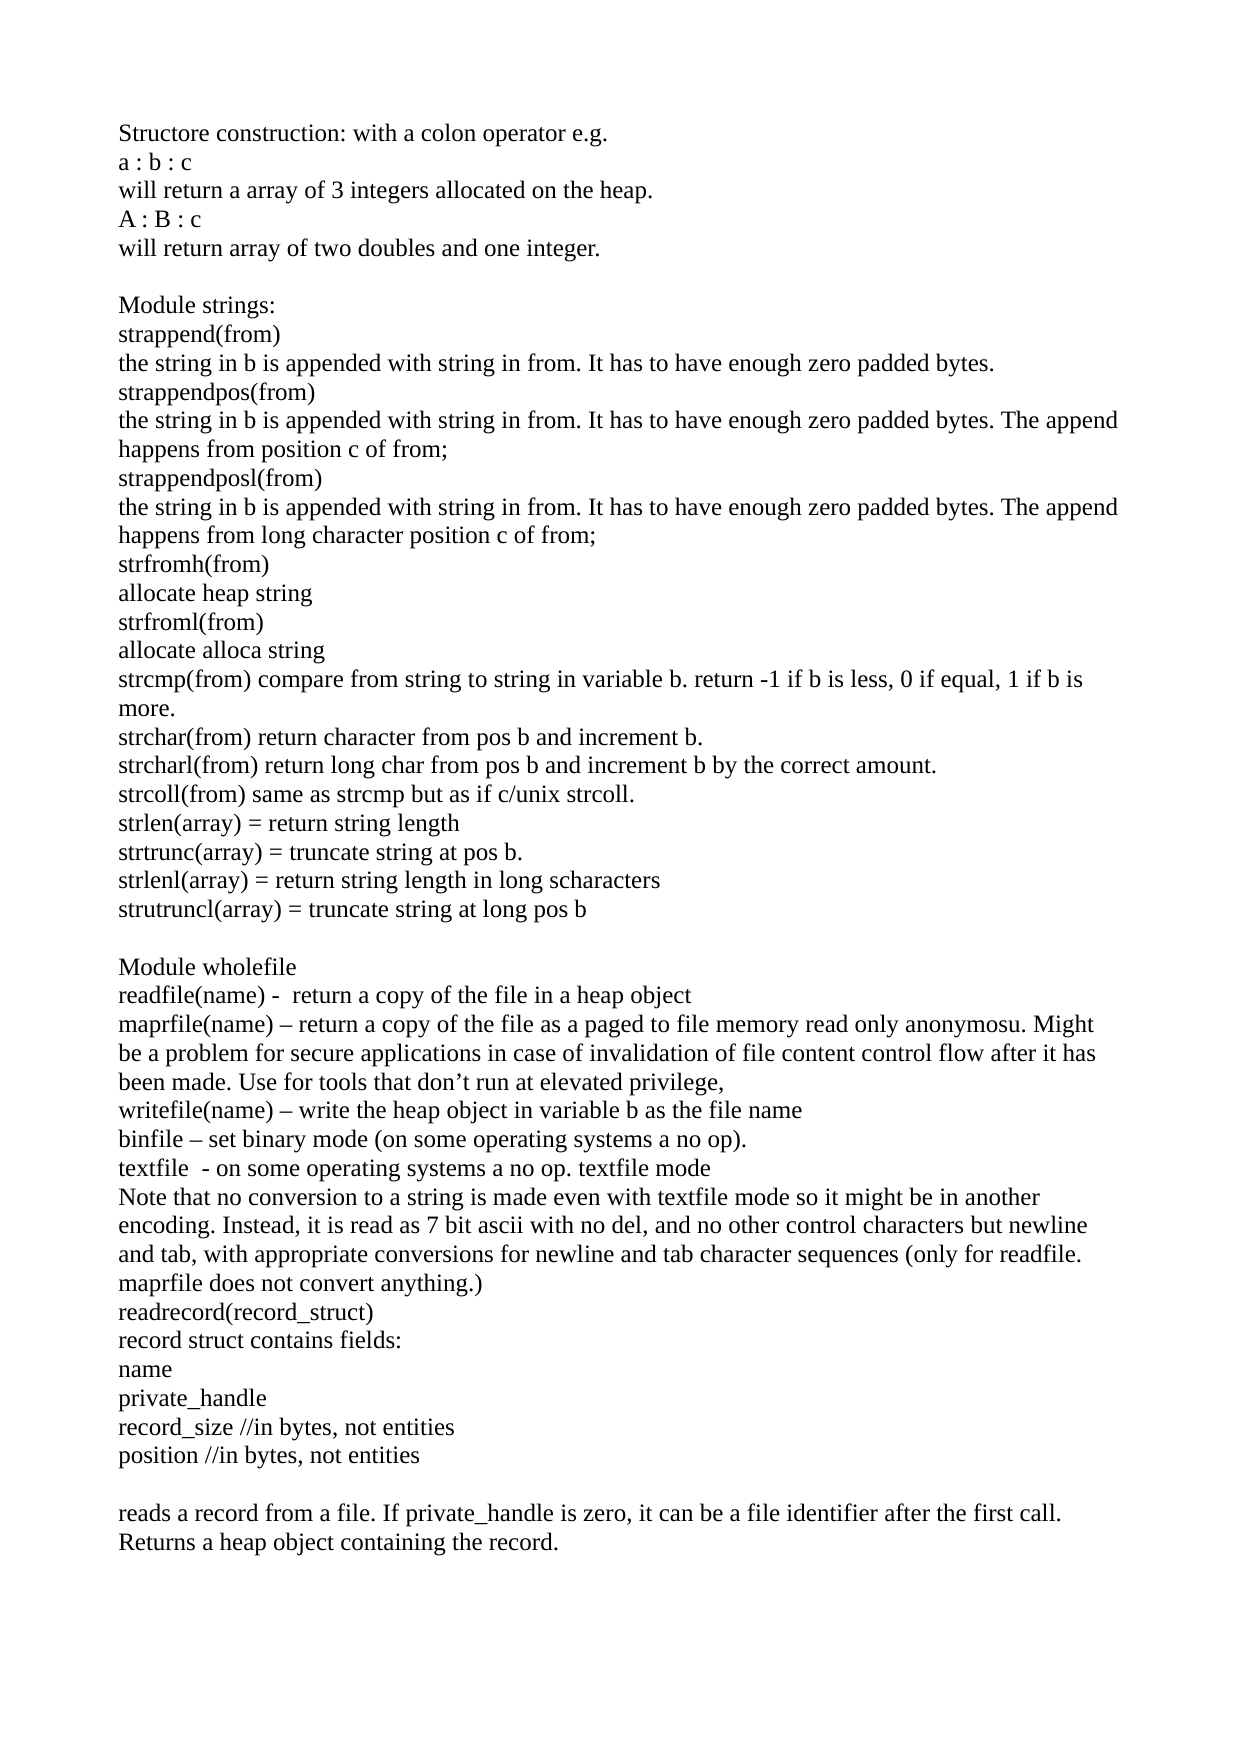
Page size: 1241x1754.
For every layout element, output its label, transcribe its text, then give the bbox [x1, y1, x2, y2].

text allocate alloca string [118, 636, 1122, 664]
text Structore construction: with a colon operator e.g. [118, 118, 1122, 147]
text a : b : c [118, 147, 1122, 176]
text strcharl(from) return long char from pos b and increment b by the correct amount. [118, 751, 1122, 779]
text binfile – set binary mode (on some operating systems a no op). [118, 1124, 1122, 1153]
text Module wholefile [118, 952, 1122, 981]
text the string in b is appended with string in from. It has to have enough zero padded bytes. The append happens from long character position c of from; [118, 492, 1122, 549]
text textfile - on some operating systems a no op. textfile mode [118, 1153, 1122, 1182]
text strchar(from) return character from pos b and increment b. [118, 722, 1122, 751]
text private_handle [118, 1383, 1122, 1412]
text strfroml(from) [118, 607, 1122, 636]
text the string in b is appended with string in from. It has to have enough zero padded bytes. [118, 348, 1122, 377]
text A : B : c [118, 204, 1122, 233]
text readrecord(record_struct) [118, 1297, 1122, 1326]
text record_size //in bytes, not entities [118, 1412, 1122, 1441]
text strcoll(from) same as strcmp but as if c/unix strcoll. [118, 779, 1122, 808]
text will return a array of 3 integers allocated on the heap. [118, 176, 1122, 204]
text reads a record from a file. If private_handle is zero, it can be a file identifier after the first call. [118, 1498, 1122, 1527]
text strlen(array) = return string length [118, 808, 1122, 837]
text strappendpos(from) [118, 377, 1122, 406]
text Returns a heap object containing the record. [118, 1527, 1122, 1556]
text the string in b is appended with string in from. It has to have enough zero padded bytes. The append happens from position c of from; [118, 406, 1122, 463]
text position //in bytes, not entities [118, 1441, 1122, 1469]
text writefile(name) – write the heap object in variable b as the file name [118, 1096, 1122, 1124]
text allocate heap string [118, 578, 1122, 607]
text strutruncl(array) = truncate string at long pos b [118, 894, 1122, 923]
text will return array of two doubles and one integer. [118, 233, 1122, 262]
text Module strings: [118, 291, 1122, 319]
text name [118, 1354, 1122, 1383]
text Note that no conversion to a string is made even with textfile mode so it might be in another encoding. Instead, it is read as 7 bit ascii with no del, and no other control characters but newline and tab, with appropriate conversions for newline and tab character sequences (only for readfile. maprfile does not convert anything.) [118, 1182, 1122, 1297]
text strtrunc(array) = truncate string at pos b. [118, 837, 1122, 866]
text maprfile(name) – return a copy of the file as a paged to file memory read only anonymosu. Might be a problem for secure applications in case of invalidation of file content control flow after it has been made. Use for tools that don’t run at elevated privilege, [118, 1009, 1122, 1096]
text record struct contains fields: [118, 1326, 1122, 1354]
text strfromh(from) [118, 549, 1122, 578]
text strappend(from) [118, 319, 1122, 348]
text strcmp(from) compare from string to string in variable b. return -1 if b is less, 0 if equal, 1 if b is more. [118, 664, 1122, 722]
text strappendposl(from) [118, 463, 1122, 492]
text strlenl(array) = return string length in long scharacters [118, 866, 1122, 894]
text readfile(name) - return a copy of the file in a heap object [118, 981, 1122, 1009]
